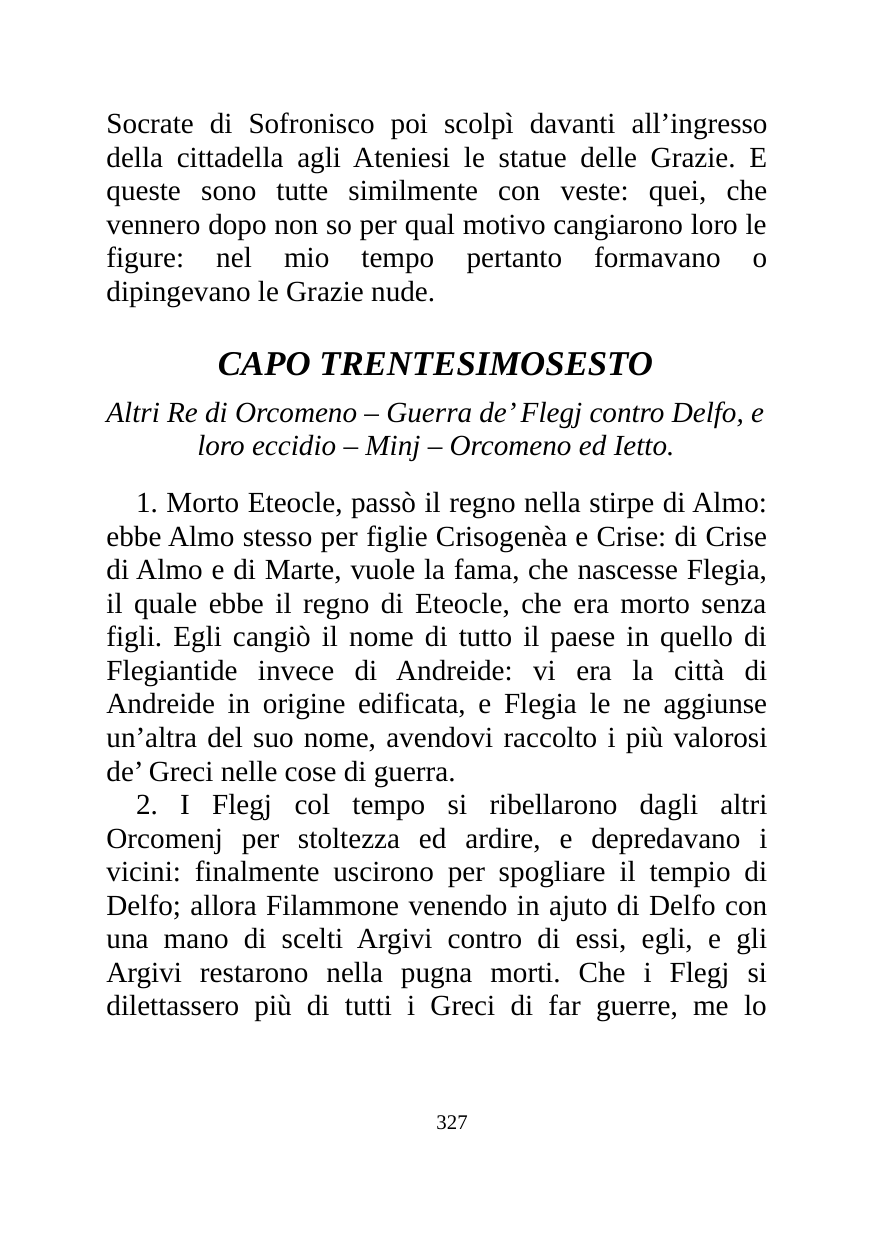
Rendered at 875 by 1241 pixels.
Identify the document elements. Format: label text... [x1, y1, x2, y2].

text Socrate di Sofronisco poi scolpì davanti all’ingresso della cittadella agli Ateniesi le statue delle Grazie. E queste sono tutte similmente con veste: quei, che vennero dopo non so per qual motivo cangiarono loro le figure: nel mio tempo pertanto formavano o dipingevano le Grazie nude. [106, 106, 768, 307]
text 2. I Flegj col tempo si ribellarono dagli altri Orcomenj per stoltezza ed ardire, e depredavano i vicini: finalmente uscirono per spogliare il tempio di Delfo; allora Filammone venendo in ajuto di Delfo con una mano di scelti Argivi contro di essi, egli, e gli Argivi restarono nella pugna morti. Che i Flegj si dilettassero più di tutti i Greci di far guerre, me lo [106, 787, 768, 1022]
text 1. Morto Eteocle, passò il regno nella stirpe di Almo: ebbe Almo stesso per figlie Crisogenèa e Crise: di Crise di Almo e di Marte, vuole la fama, che nascesse Flegia, il quale ebbe il regno di Eteocle, che era morto senza figli. Egli cangiò il nome di tutto il paese in quello di Flegiantide invece di Andreide: vi era la città di Andreide in origine edificata, e Flegia le ne aggiunse un’altra del suo nome, avendovi raccolto i più valorosi de’ Greci nelle cose di guerra. [106, 485, 768, 787]
text Altri Re di Orcomeno – Guerra de’ Flegj contro Delfo, e loro eccidio – Minj – Orcomeno ed Ietto. [106, 395, 768, 462]
subtitle CAPO TRENTESIMOSESTO [106, 343, 768, 383]
